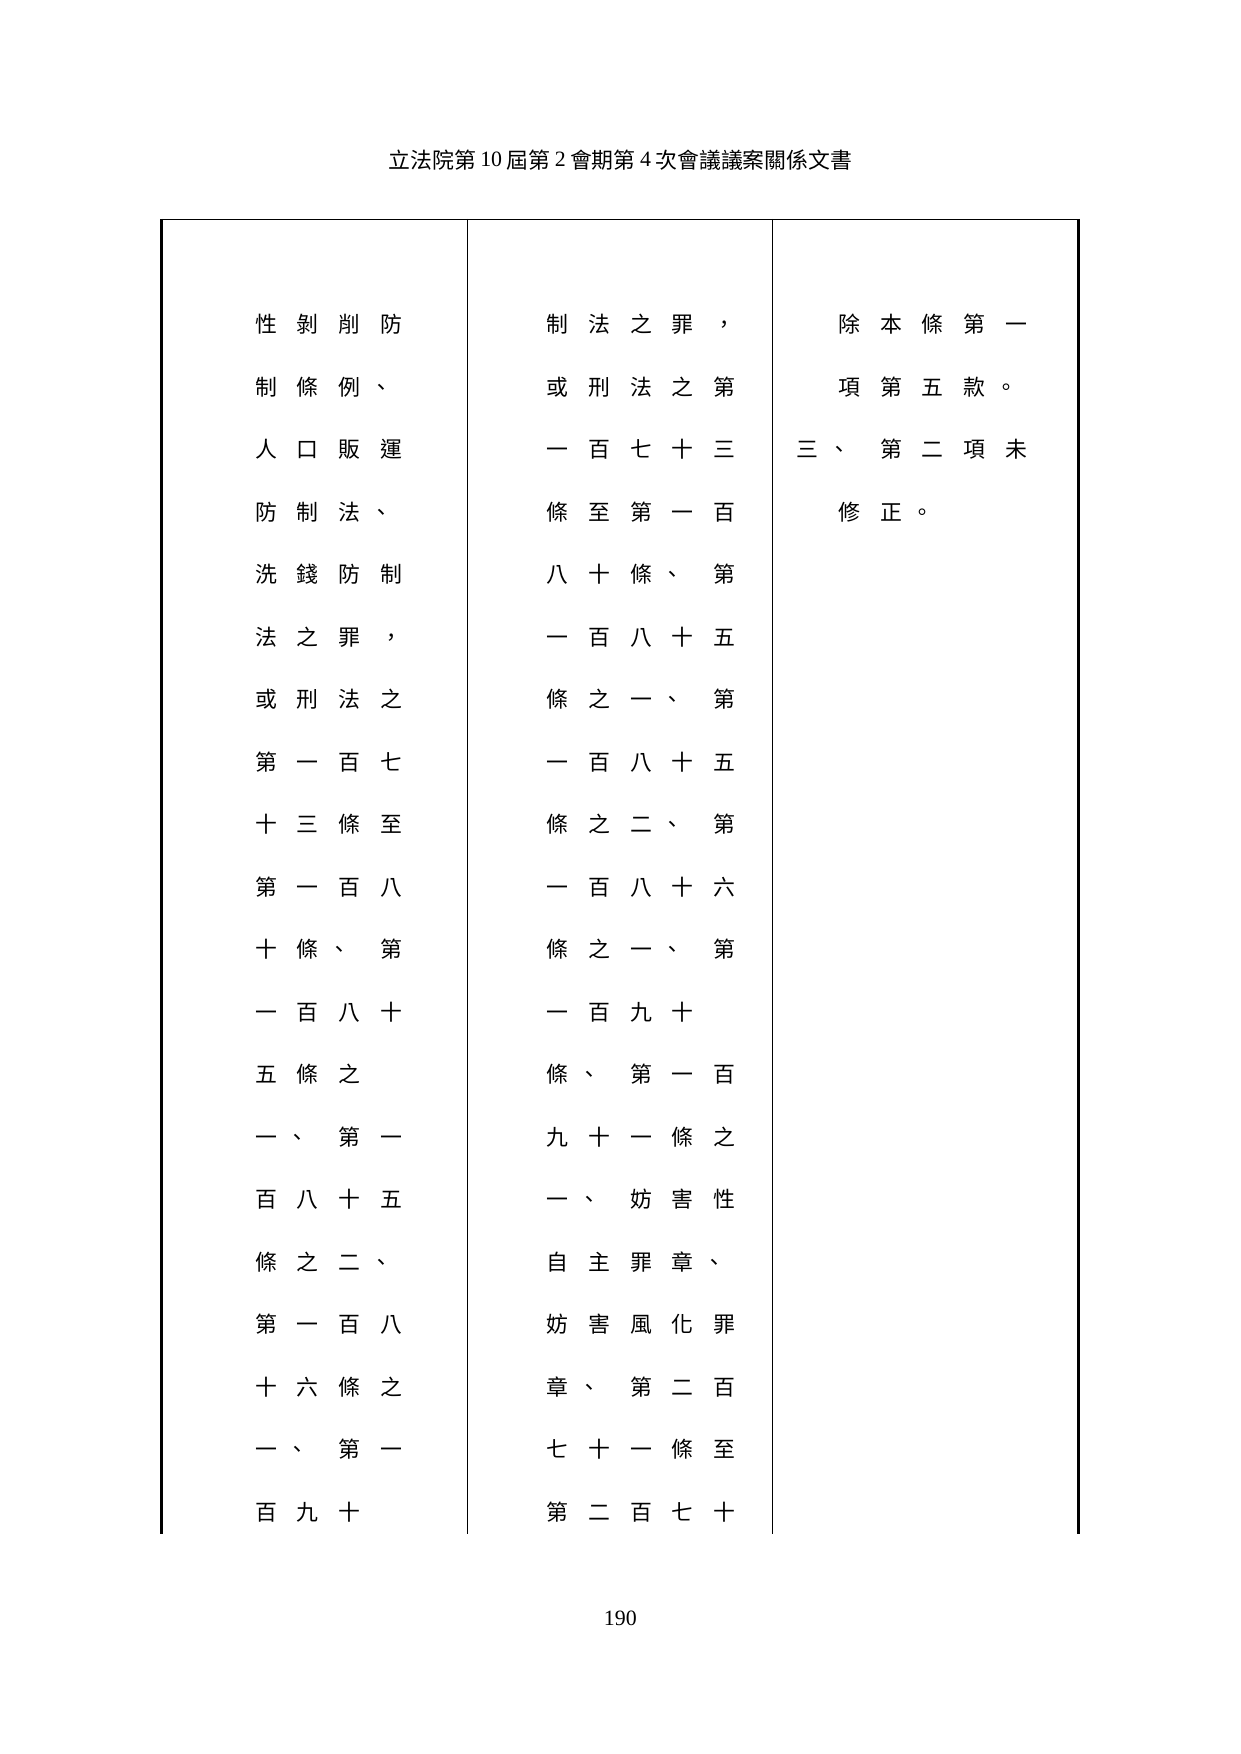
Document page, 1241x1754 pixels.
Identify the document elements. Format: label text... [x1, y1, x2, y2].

table_cell 性剝削防制條例、人口販運防制法、洗錢防制法之罪，或刑法之第一百七十三條至第一百八十條、第一百八十五條之一、第一百八十五條之二、第一百八十六條之一、第一百九十 [163, 220, 467, 1534]
table_cell 除本條第一項第五款。 三、第二項未修正。 [773, 220, 1077, 1534]
table_cell 制法之罪，或刑法之第一百七十三條至第一百八十條、第一百八十五條之一、第一百八十五條之二、第一百八十六條之一、第一百九十條、第一百九十一條之一、妨害性自主罪章、妨害風化罪章、第二百七十一條至第二百七十 [468, 220, 772, 1534]
